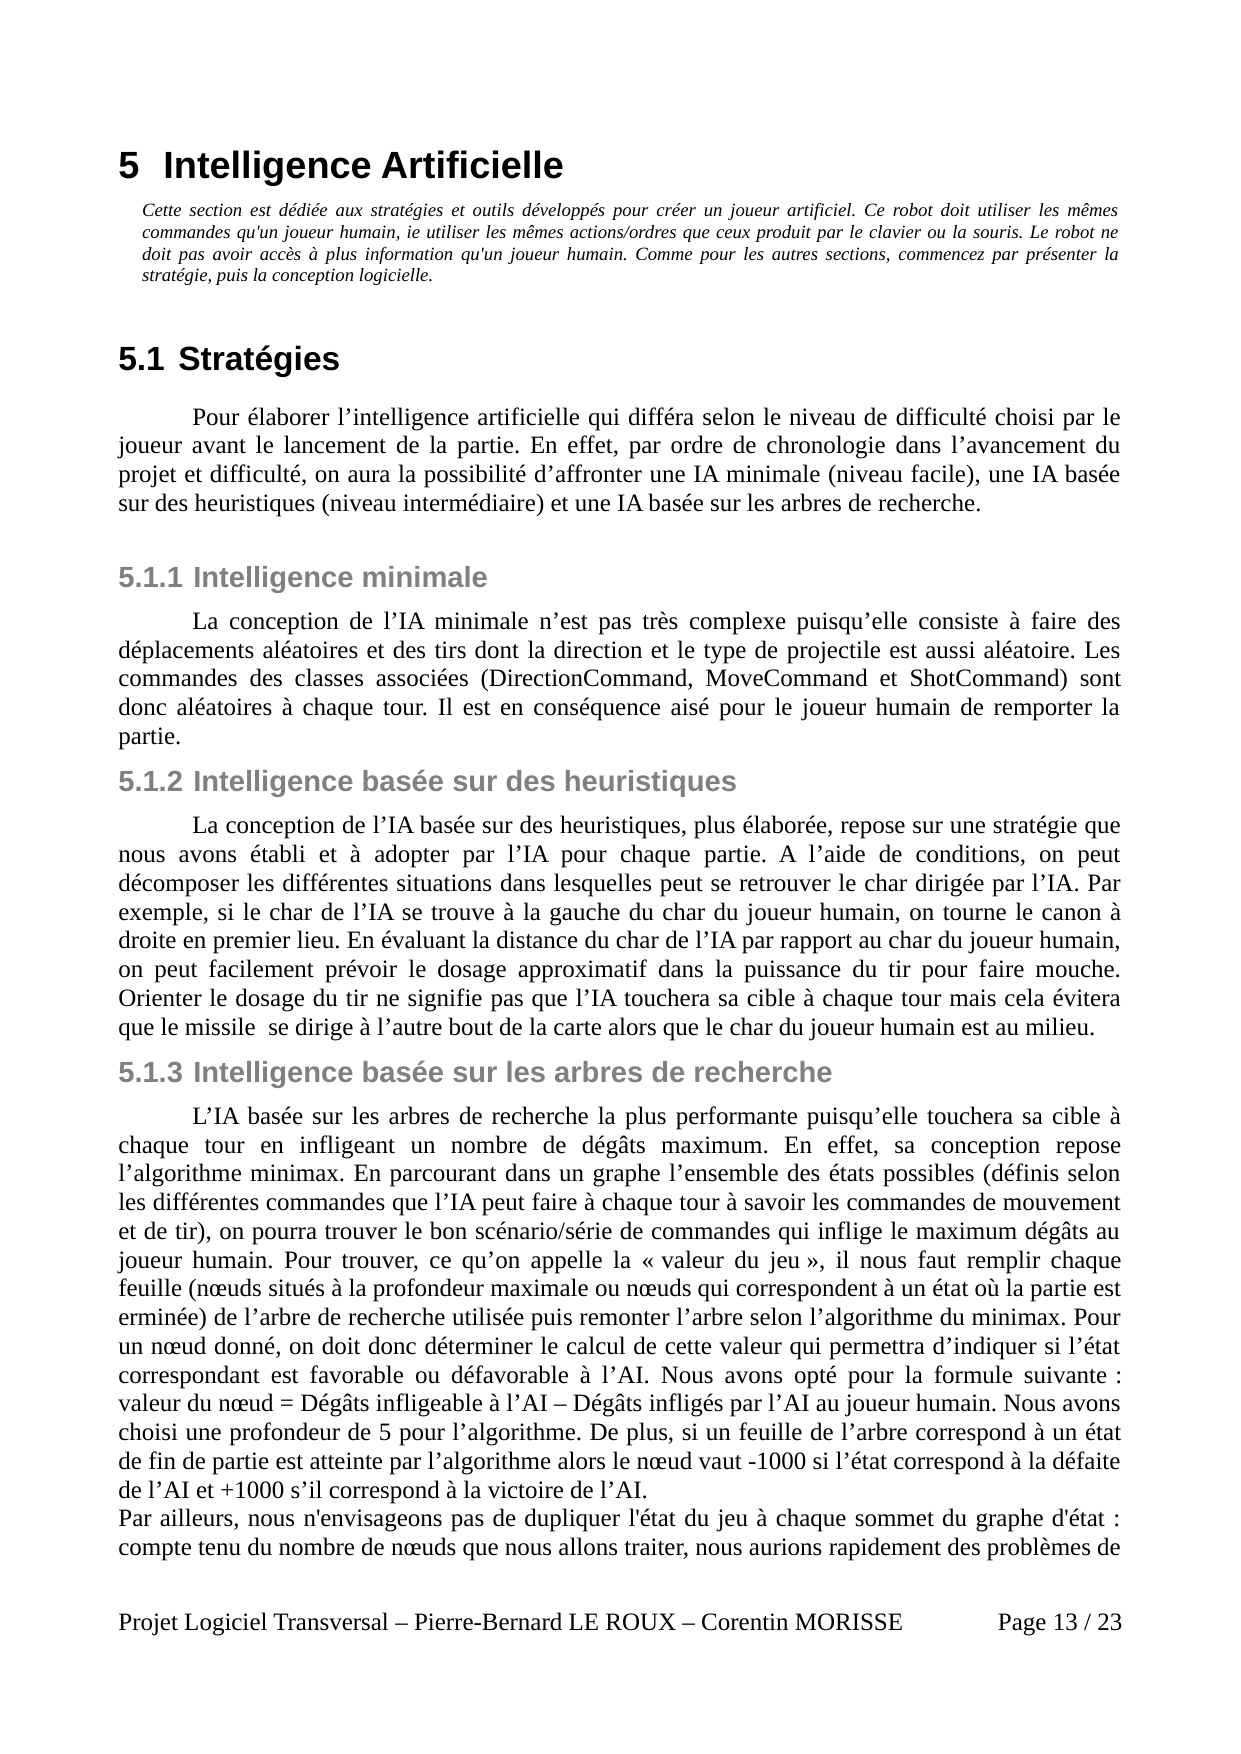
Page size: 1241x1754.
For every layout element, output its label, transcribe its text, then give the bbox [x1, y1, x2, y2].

subtitle Intelligence basée sur les arbres de recherche [118, 1055, 1122, 1088]
text La conception de l’IA basée sur des heuristiques, plus élaborée, repose sur une stratégie que nous avons établi et à adopter par l’IA pour chaque partie. A l’aide de conditions, on peut décomposer les différentes situations dans lesquelles peut se retrouver le char dirigée par l’IA. Par exemple, si le char de l’IA se trouve à la gauche du char du joueur humain, on tourne le canon à droite en premier lieu. En évaluant la distance du char de l’IA par rapport au char du joueur humain, on peut facilement prévoir le dosage approximatif dans la puissance du tir pour faire mouche. Orienter le dosage du tir ne signifie pas que l’IA touchera sa cible à chaque tour mais cela évitera que le missile se dirige à l’autre bout de la carte alors que le char du joueur humain est au milieu. [118, 810, 1122, 1040]
subtitle Intelligence minimale [118, 560, 1122, 593]
subtitle Intelligence basée sur des heuristiques [118, 764, 1122, 798]
subtitle Stratégies [118, 339, 1122, 378]
text L’IA basée sur les arbres de recherche la plus performante puisqu’elle touchera sa cible à chaque tour en infligeant un nombre de dégâts maximum. En effet, sa conception repose l’algorithme minimax. En parcourant dans un graphe l’ensemble des états possibles (définis selon les différentes commandes que l’IA peut faire à chaque tour à savoir les commandes de mouvement et de tir), on pourra trouver le bon scénario/série de commandes qui inflige le maximum dégâts au joueur humain. Pour trouver, ce qu’on appelle la « valeur du jeu », il nous faut remplir chaque feuille (nœuds situés à la profondeur maximale ou nœuds qui correspondent à un état où la partie est erminée) de l’arbre de recherche utilisée puis remonter l’arbre selon l’algorithme du minimax. Pour un nœud donné, on doit donc déterminer le calcul de cette valeur qui permettra d’indiquer si l’état correspondant est favorable ou défavorable à l’AI. Nous avons opté pour la formule suivante : valeur du nœud = Dégâts infligeable à l’AI – Dégâts infligés par l’AI au joueur humain. Nous avons choisi une profondeur de 5 pour l’algorithme. De plus, si un feuille de l’arbre correspond à un état de fin de partie est atteinte par l’algorithme alors le nœud vaut -1000 si l’état correspond à la défaite de l’AI et +1000 s’il correspond à la victoire de l’AI. [118, 1101, 1122, 1503]
text Par ailleurs, nous n'envisageons pas de dupliquer l'état du jeu à chaque sommet du graphe d'état : compte tenu du nombre de nœuds que nous allons traiter, nous aurions rapidement des problèmes de [118, 1503, 1122, 1561]
subtitle Intelligence Artificielle [118, 143, 1122, 187]
text La conception de l’IA minimale n’est pas très complexe puisqu’elle consiste à faire des déplacements aléatoires et des tirs dont la direction et le type de projectile est aussi aléatoire. Les commandes des classes associées (DirectionCommand, MoveCommand et ShotCommand) sont donc aléatoires à chaque tour. Il est en conséquence aisé pour le joueur humain de remporter la partie. [118, 606, 1122, 750]
text Pour élaborer l’intelligence artificielle qui différa selon le niveau de difficulté choisi par le joueur avant le lancement de la partie. En effet, par ordre de chronologie dans l’avancement du projet et difficulté, on aura la possibilité d’affronter une IA minimale (niveau facile), une IA basée sur des heuristiques (niveau intermédiaire) et une IA basée sur les arbres de recherche. [118, 402, 1122, 517]
text Cette section est dédiée aux stratégies et outils développés pour créer un joueur artificiel. Ce robot doit utiliser les mêmes commandes qu'un joueur humain, ie utiliser les mêmes actions/ordres que ceux produit par le clavier ou la souris. Le robot ne doit pas avoir accès à plus information qu'un joueur humain. Comme pour les autres sections, commencez par présenter la stratégie, puis la conception logicielle. [142, 199, 1122, 286]
